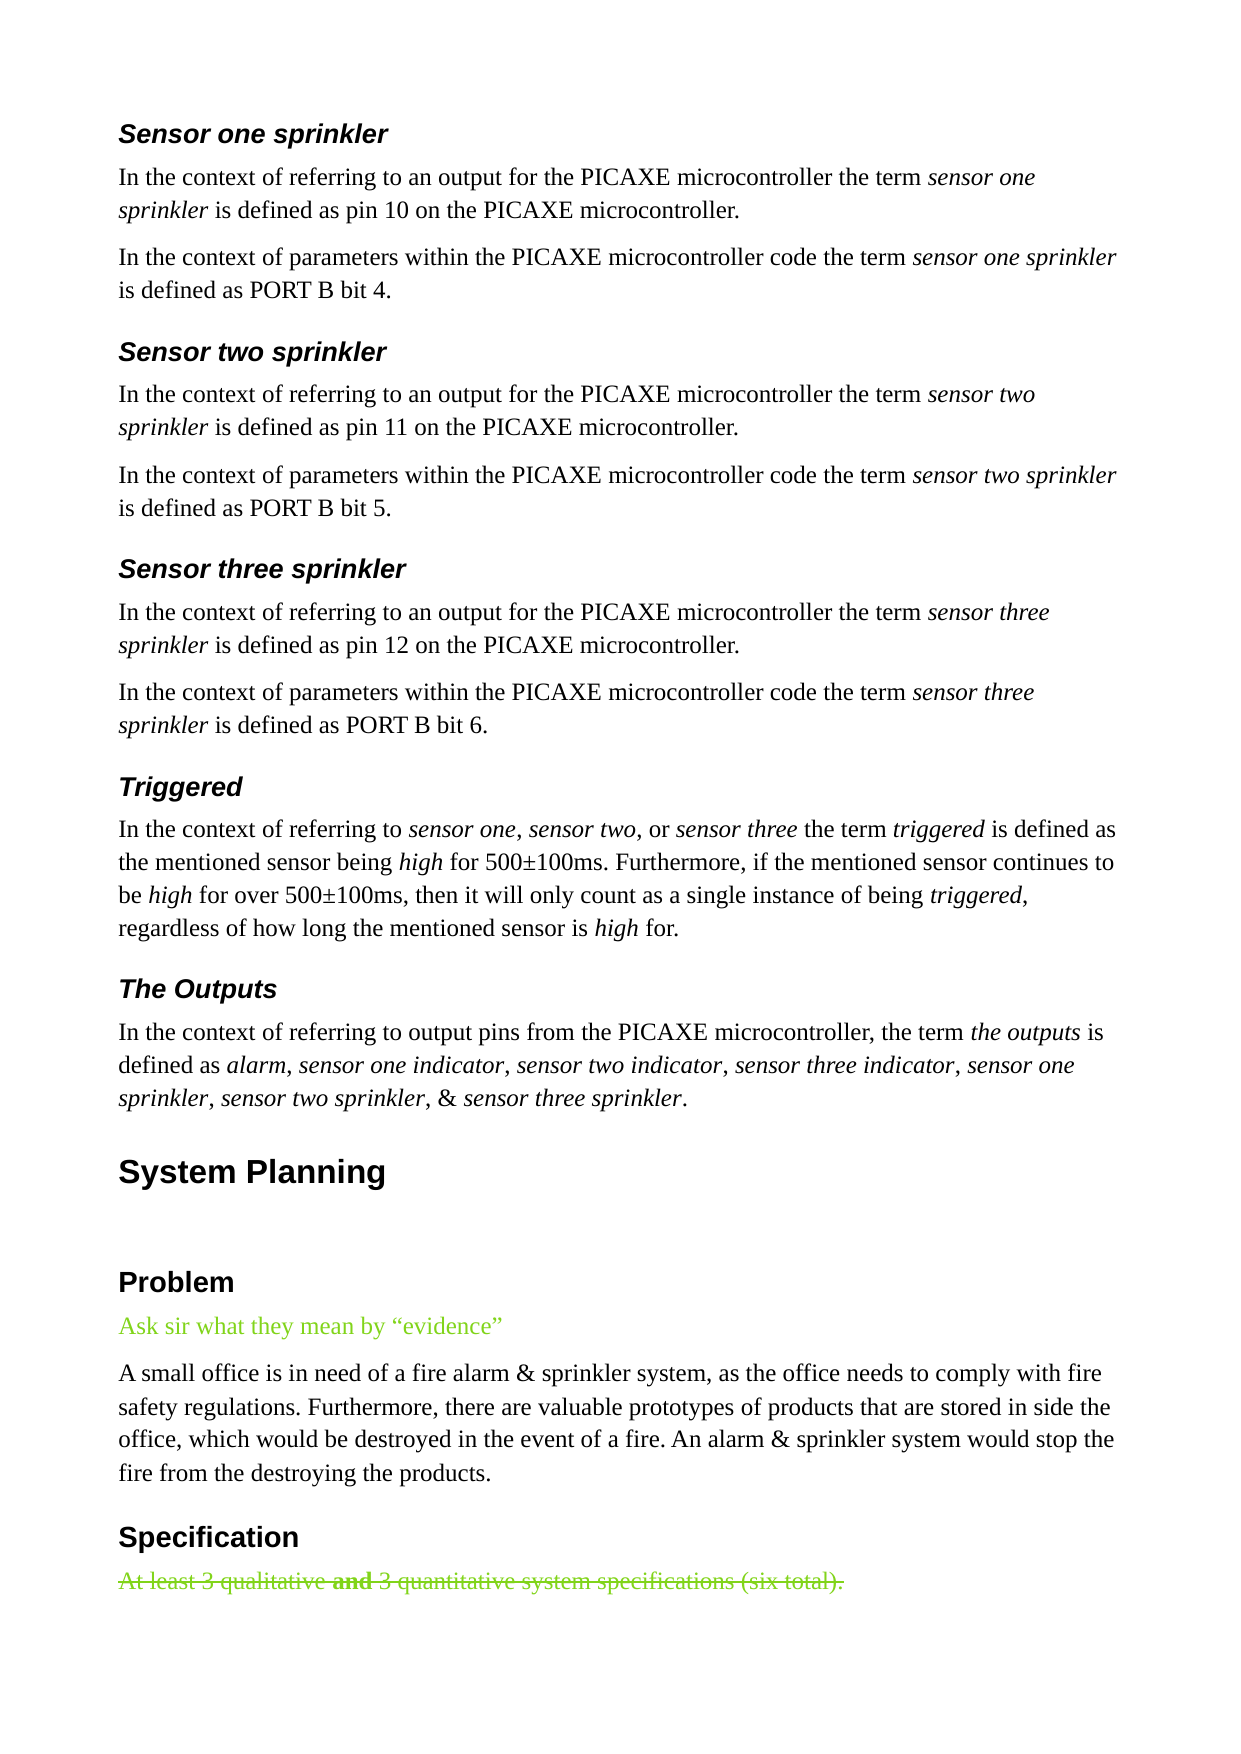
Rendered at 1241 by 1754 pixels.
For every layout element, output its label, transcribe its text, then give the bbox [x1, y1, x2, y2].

subtitle Triggered [118, 771, 1122, 802]
subtitle Specification [118, 1520, 1122, 1553]
subtitle Sensor one sprinkler [118, 118, 1122, 149]
text In the context of referring to an output for the PICAXE microcontroller the term sensor two sprinkler is defined as pin 11 on the PICAXE microcontroller. [118, 379, 1122, 441]
text In the context of referring to an output for the PICAXE microcontroller the term sensor three sprinkler is defined as pin 12 on the PICAXE microcontroller. [118, 597, 1122, 659]
subtitle Sensor three sprinkler [118, 553, 1122, 584]
subtitle System Planning [118, 1152, 1122, 1190]
text At least 3 qualitative and 3 quantitative system specifications (six total). [118, 1566, 1122, 1594]
text In the context of referring to output pins from the PICAXE microcontroller, the term the outputs is defined as alarm, sensor one indicator, sensor two indicator, sensor three indicator, sensor one sprinkler, sensor two sprinkler, & sensor three sprinkler. [118, 1017, 1122, 1112]
subtitle Sensor two sprinkler [118, 336, 1122, 367]
text In the context of parameters within the PICAXE microcontroller code the term sensor one sprinkler is defined as PORT B bit 4. [118, 242, 1122, 304]
text In the context of parameters within the PICAXE microcontroller code the term sensor two sprinkler is defined as PORT B bit 5. [118, 460, 1122, 522]
text A small office is in need of a fire alarm & sprinkler system, as the office needs to comply with fire safety regulations. Furthermore, there are valuable prototypes of products that are stored in side the office, which would be destroyed in the event of a fire. An alarm & sprinkler system would stop the fire from the destroying the products. [118, 1358, 1122, 1486]
subtitle The Outputs [118, 973, 1122, 1005]
subtitle Problem [118, 1265, 1122, 1298]
text In the context of parameters within the PICAXE microcontroller code the term sensor three sprinkler is defined as PORT B bit 6. [118, 677, 1122, 739]
text In the context of referring to sensor one, sensor two, or sensor three the term triggered is defined as the mentioned sensor being high for 500±100ms. Furthermore, if the mentioned sensor continues to be high for over 500±100ms, then it will only count as a single instance of being triggered, regardless of how long the mentioned sensor is high for. [118, 814, 1122, 942]
text In the context of referring to an output for the PICAXE microcontroller the term sensor one sprinkler is defined as pin 10 on the PICAXE microcontroller. [118, 162, 1122, 224]
text Ask sir what they mean by “evidence” [118, 1311, 1122, 1340]
